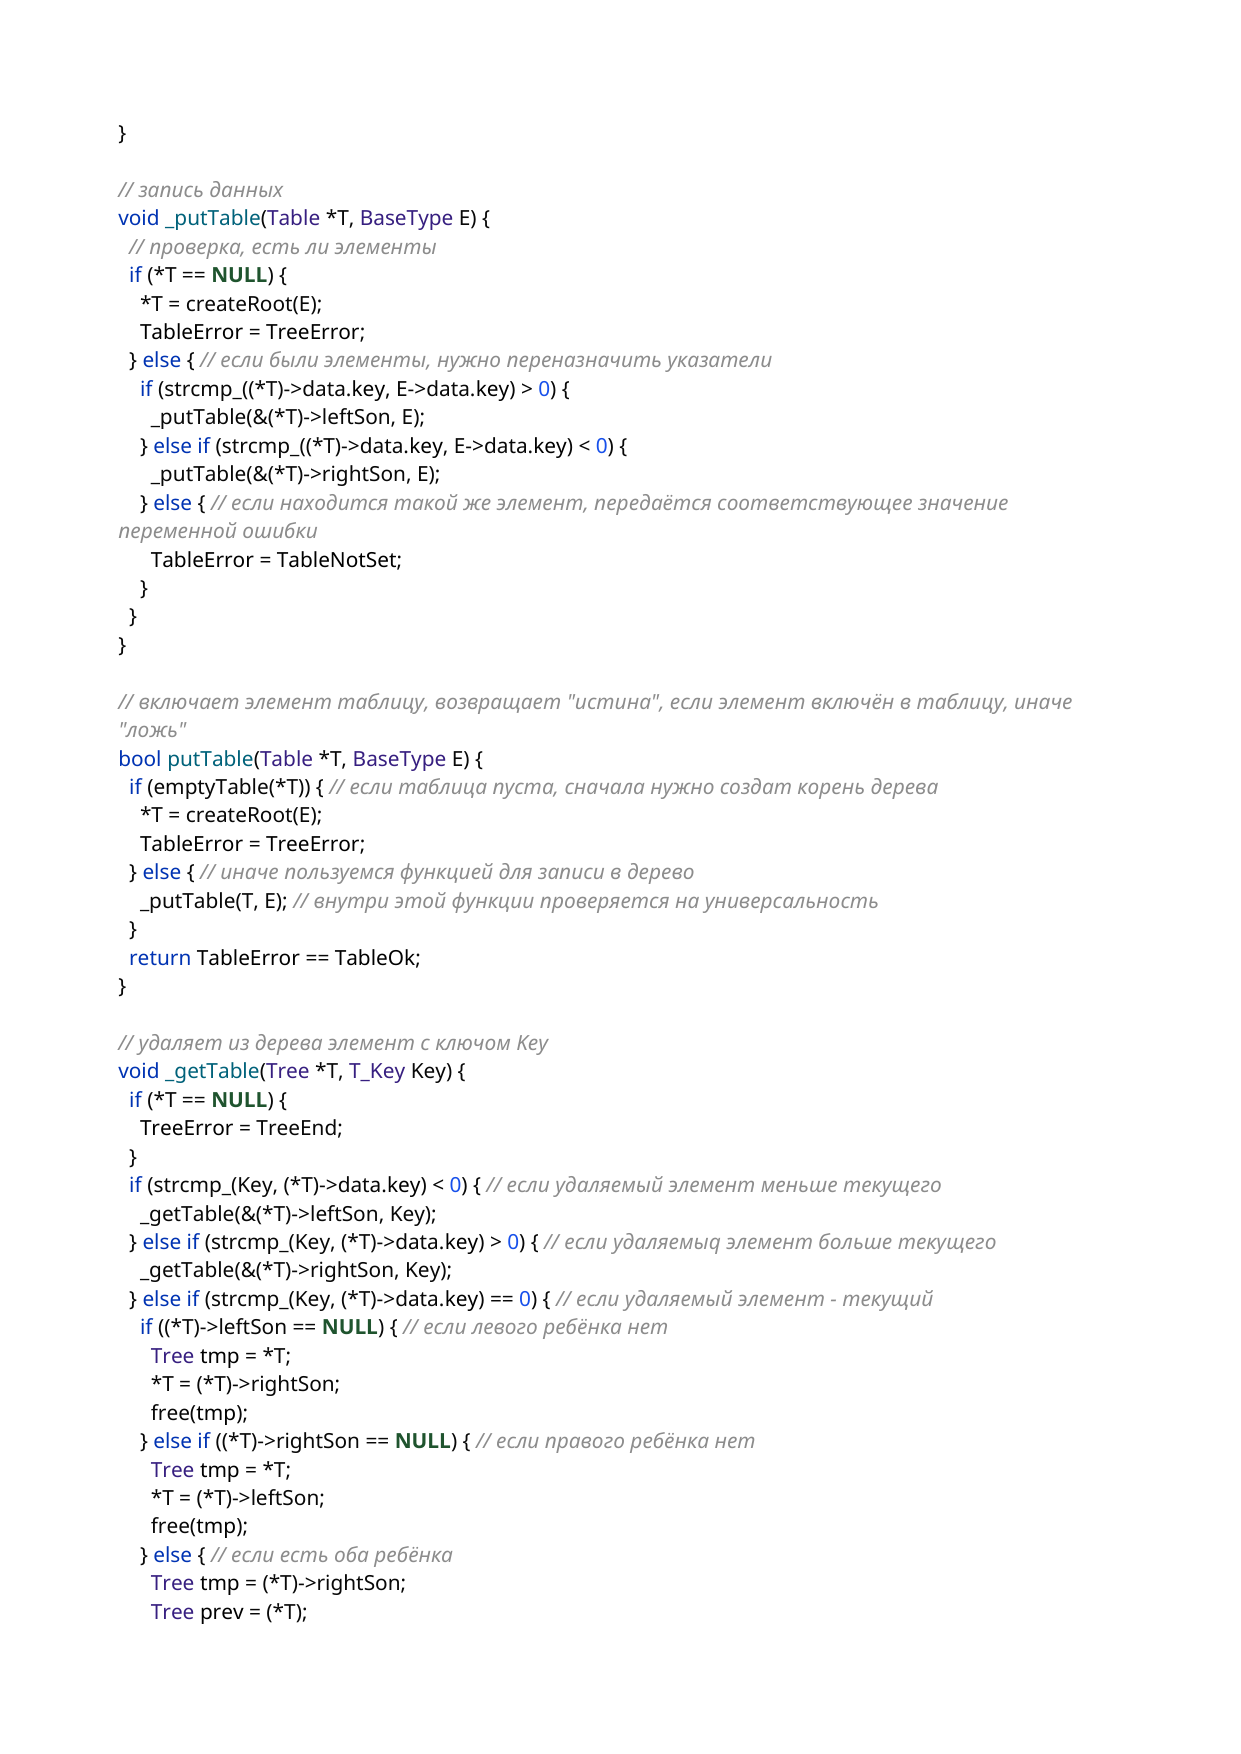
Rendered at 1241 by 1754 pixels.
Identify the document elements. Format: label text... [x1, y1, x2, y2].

text } // запись данных void _putTable(Table *T, BaseType E) { // проверка, есть ли элементы if (*T == NULL) { *T = createRoot(E); TableError = TreeError; } else { // если были элементы, нужно переназначить указатели if (strcmp_((*T)->data.key, E->data.key) > 0) { _putTable(&(*T)->leftSon, E); } else if (strcmp_((*T)->data.key, E->data.key) < 0) { _putTable(&(*T)->rightSon, E); } else { // если находится такой же элемент, передаётся соответствующее значение переменной ошибки TableError = TableNotSet; } } } // включает элемент таблицу, возвращает "истина", если элемент включён в таблицу, иначе "ложь" bool putTable(Table *T, BaseType E) { if (emptyTable(*T)) { // если таблица пуста, сначала нужно создат корень дерева *T = createRoot(E); TableError = TreeError; } else { // иначе пользуемся функцией для записи в дерево _putTable(T, E); // внутри этой функции проверяется на универсальность } return TableError == TableOk; } // удаляет из дерева элемент с ключом Key void _getTable(Tree *T, T_Key Key) { if (*T == NULL) { TreeError = TreeEnd; } if (strcmp_(Key, (*T)->data.key) < 0) { // если удаляемый элемент меньше текущего _getTable(&(*T)->leftSon, Key); } else if (strcmp_(Key, (*T)->data.key) > 0) { // если удаляемыq элемент больше текущего _getTable(&(*T)->rightSon, Key); } else if (strcmp_(Key, (*T)->data.key) == 0) { // если удаляемый элемент - текущий if ((*T)->leftSon == NULL) { // если левого ребёнка нет Tree tmp = *T; *T = (*T)->rightSon; free(tmp); } else if ((*T)->rightSon == NULL) { // если правого ребёнка нет Tree tmp = *T; *T = (*T)->leftSon; free(tmp); } else { // если есть оба ребёнка Tree tmp = (*T)->rightSon; Tree prev = (*T); [118, 118, 1122, 1625]
